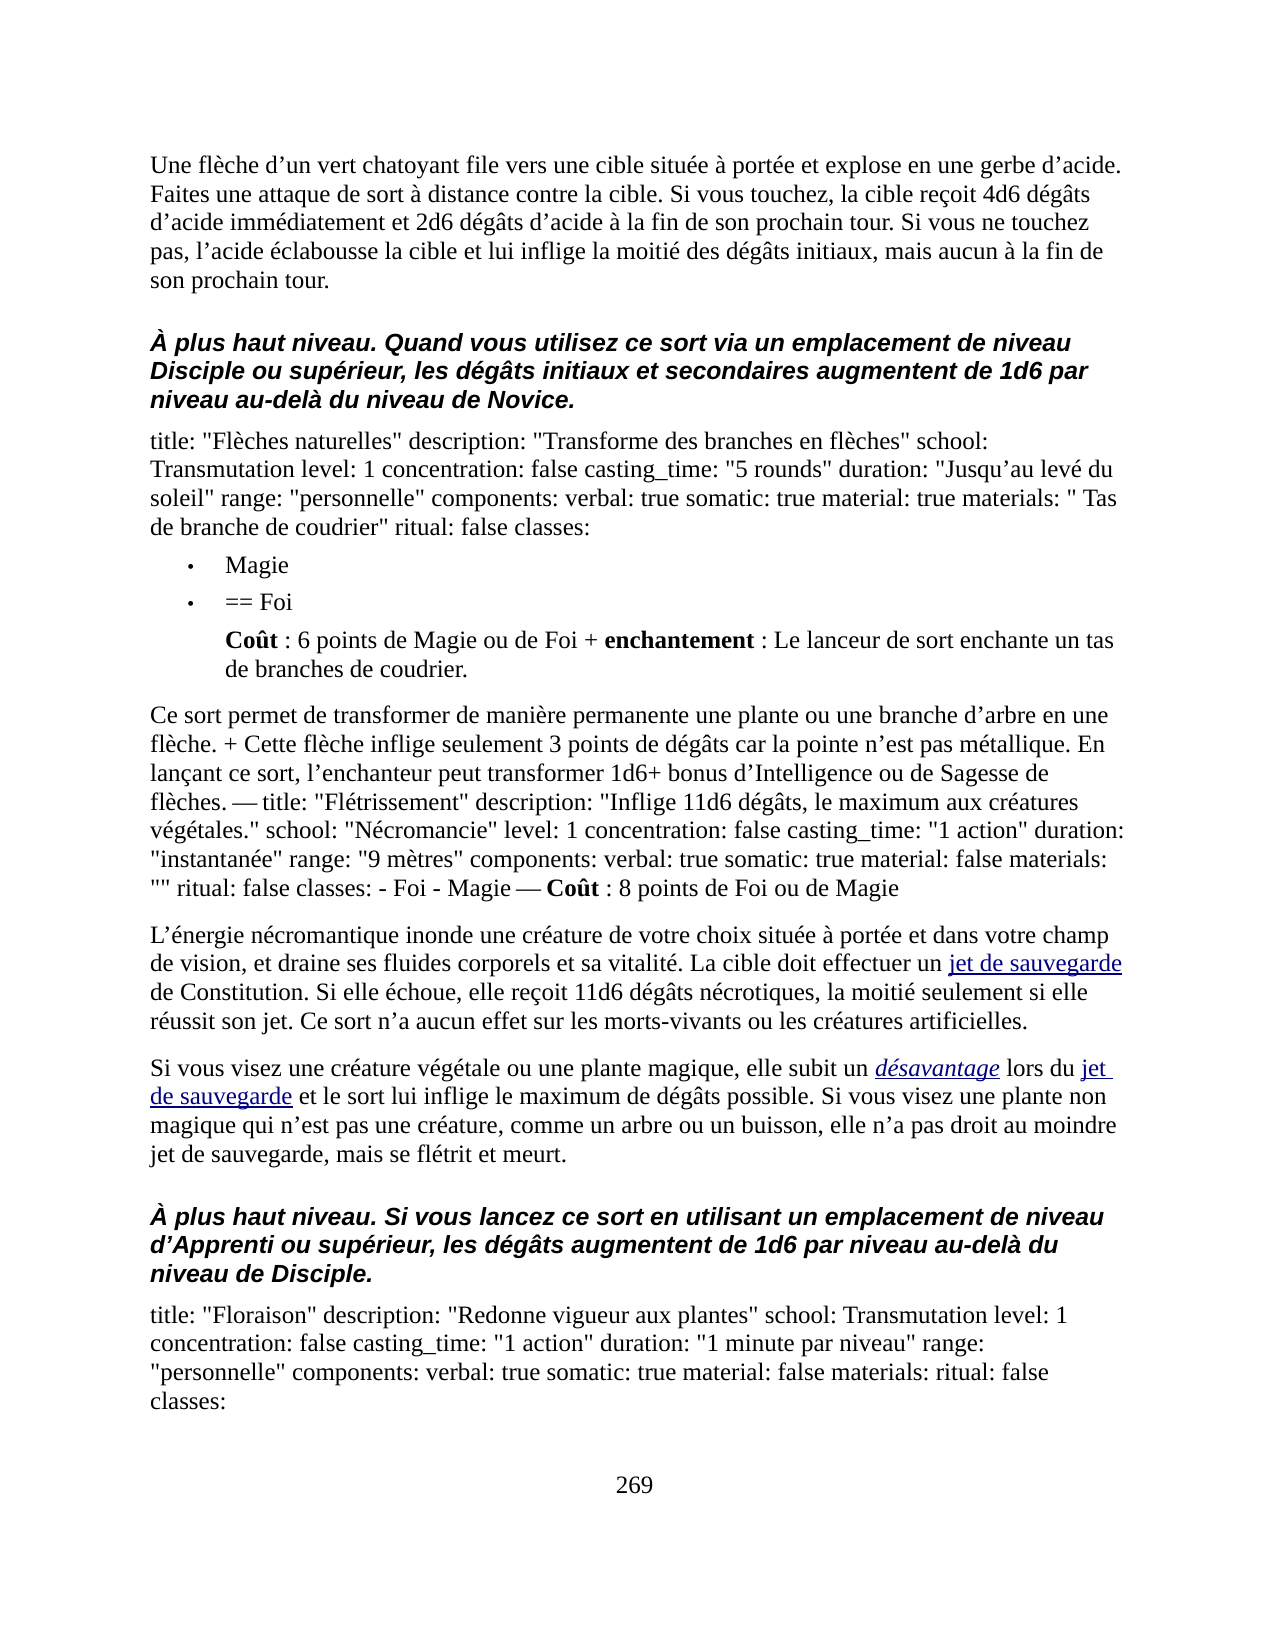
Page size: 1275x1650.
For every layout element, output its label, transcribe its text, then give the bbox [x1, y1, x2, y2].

list == Foi [187, 587, 1125, 616]
list Magie [187, 550, 1125, 578]
subtitle À plus haut niveau. Quand vous utilisez ce sort via un emplacement de niveau Disciple ou supérieur, les dégâts initiaux et secondaires augmentent de 1d6 par niveau au-delà du niveau de Novice. [150, 328, 1125, 413]
text Une flèche d’un vert chatoyant file vers une cible située à portée et explose en une gerbe d’acide. Faites une attaque de sort à distance contre la cible. Si vous touchez, la cible reçoit 4d6 dégâts d’acide immédiatement et 2d6 dégâts d’acide à la fin de son prochain tour. Si vous ne touchez pas, l’acide éclabousse la cible et lui inflige la moitié des dégâts initiaux, mais aucun à la fin de son prochain tour. [150, 150, 1125, 294]
text Ce sort permet de transformer de manière permanente une plante ou une branche d’arbre en une flèche. + Cette flèche inflige seulement 3 points de dégâts car la pointe n’est pas métallique. En lançant ce sort, l’enchanteur peut transformer 1d6+ bonus d’Intelligence ou de Sagesse de flèches. — title: "Flétrissement" description: "Inflige 11d6 dégâts, le maximum aux créatures végétales." school: "Nécromancie" level: 1 concentration: false casting_time: "1 action" duration: "instantanée" range: "9 mètres" components: verbal: true somatic: true material: false materials: "" ritual: false classes: - Foi - Magie — Coût : 8 points de Foi ou de Magie [150, 701, 1125, 902]
list Coût : 6 points de Magie ou de Foi + enchantement : Le lanceur de sort enchante un tas de branches de coudrier. [187, 625, 1125, 683]
text title: "Flèches naturelles" description: "Transforme des branches en flèches" school: Transmutation level: 1 concentration: false casting_time: "5 rounds" duration: "Jusqu’au levé du soleil" range: "personnelle" components: verbal: true somatic: true material: true materials: " Tas de branche de coudrier" ritual: false classes: [150, 426, 1125, 541]
text Si vous visez une créature végétale ou une plante magique, elle subit un désavantage lors du jet de sauvegarde et le sort lui inflige le maximum de dégâts possible. Si vous visez une plante non magique qui n’est pas une créature, comme un arbre ou un buisson, elle n’a pas droit au moindre jet de sauvegarde, mais se flétrit et meurt. [150, 1053, 1125, 1168]
subtitle À plus haut niveau. Si vous lancez ce sort en utilisant un emplacement de niveau d’Apprenti ou supérieur, les dégâts augmentent de 1d6 par niveau au-delà du niveau de Disciple. [150, 1202, 1125, 1287]
text title: "Floraison" description: "Redonne vigueur aux plantes" school: Transmutation level: 1 concentration: false casting_time: "1 action" duration: "1 minute par niveau" range: "personnelle" components: verbal: true somatic: true material: false materials: ritual: false classes: [150, 1300, 1125, 1415]
text L’énergie nécromantique inonde une créature de votre choix située à portée et dans votre champ de vision, et draine ses fluides corporels et sa vitalité. La cible doit effectuer un jet de sauvegarde de Constitution. Si elle échoue, elle reçoit 11d6 dégâts nécrotiques, la moitié seulement si elle réussit son jet. Ce sort n’a aucun effet sur les morts-vivants ou les créatures artificielles. [150, 920, 1125, 1035]
